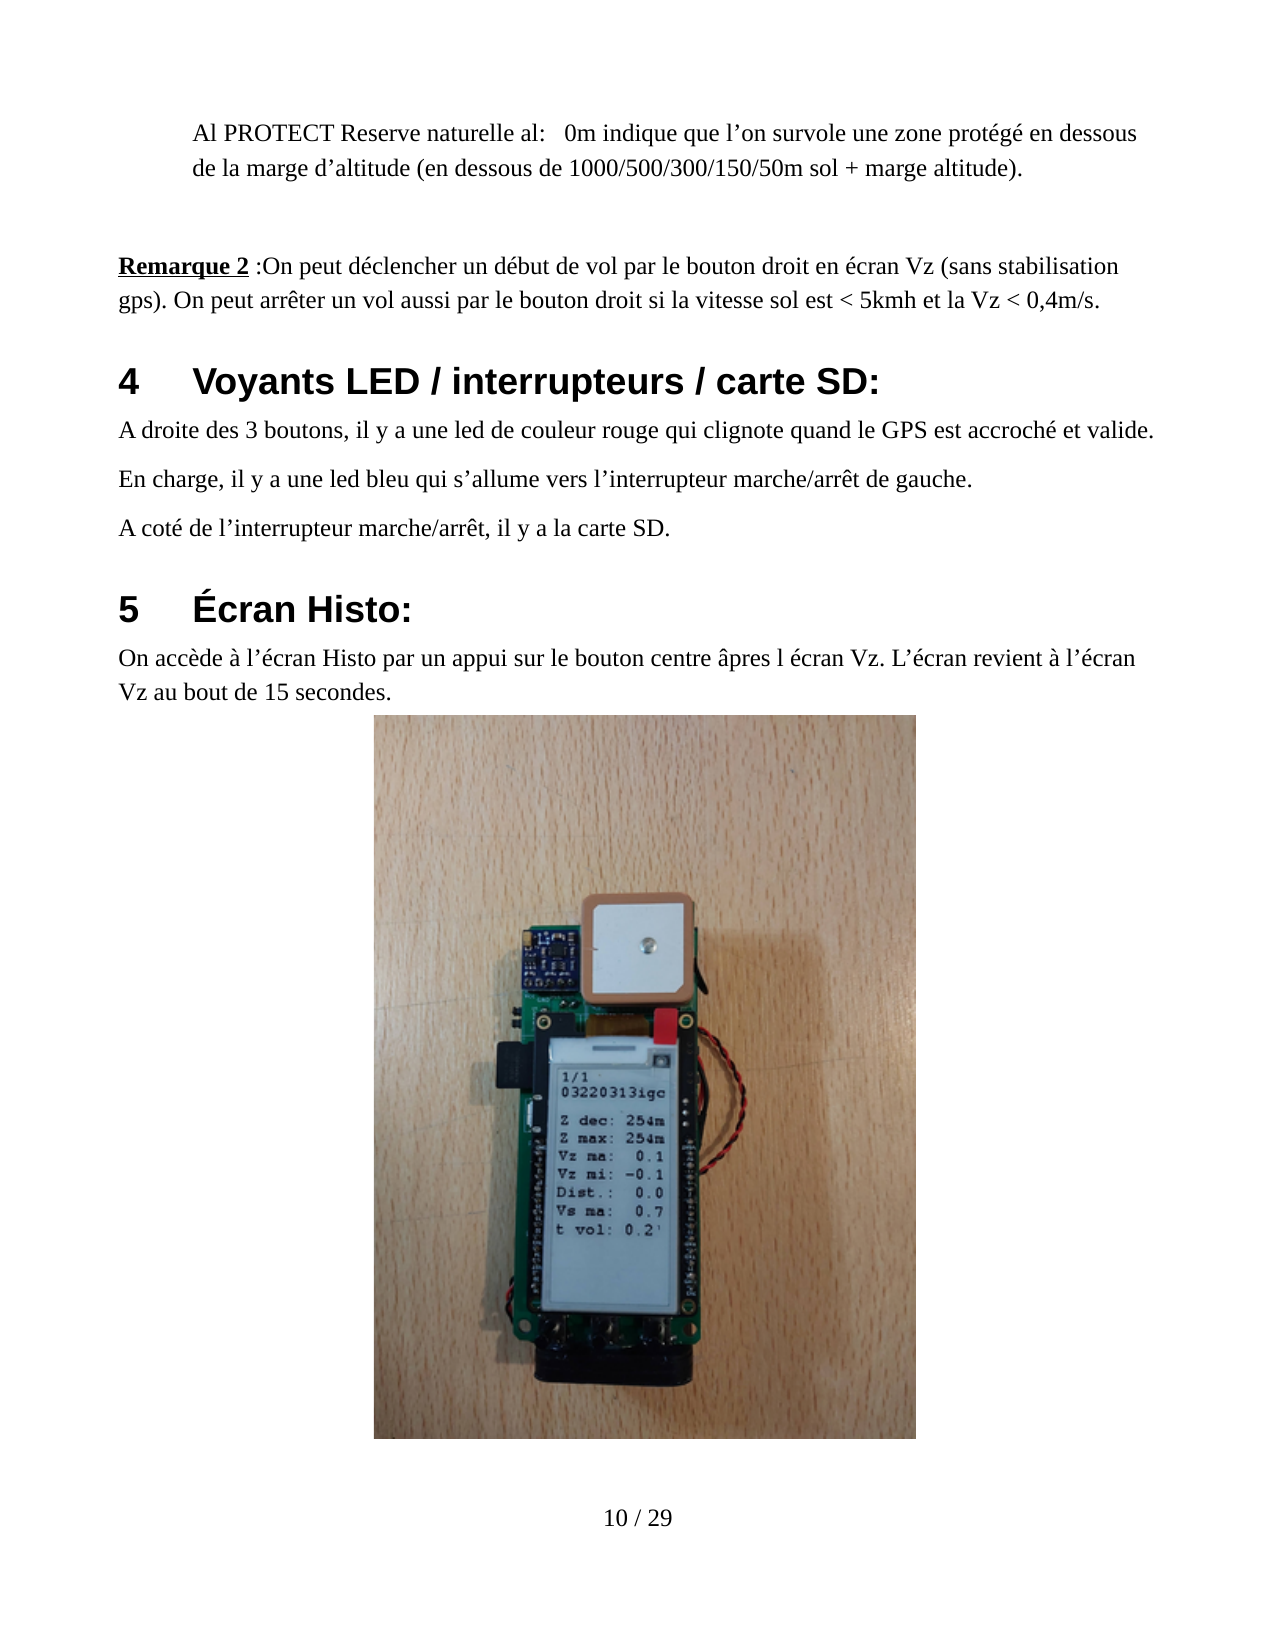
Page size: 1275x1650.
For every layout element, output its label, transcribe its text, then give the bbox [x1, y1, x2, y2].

text En charge, il y a une led bleu qui s’allume vers l’interrupteur marche/arrêt de gauche. [118, 464, 1157, 493]
picture [373, 715, 916, 1439]
text Remarque 2 :On peut déclencher un début de vol par le bouton droit en écran Vz (sans stabilisation gps). On peut arrêter un vol aussi par le bouton droit si la vitesse sol est < 5kmh et la Vz < 0,4m/s. [118, 251, 1157, 314]
text Al PROTECT Reserve naturelle al: 0m indique que l’on survole une zone protégé en dessous de la marge d’altitude (en dessous de 1000/500/300/150/50m sol + marge altitude). [118, 118, 1157, 181]
subtitle Voyants LED / interrupteurs / carte SD: [118, 359, 1157, 402]
text On accède à l’écran Histo par un appui sur le bouton centre âpres l écran Vz. L’écran revient à l’écran Vz au bout de 15 secondes. [118, 643, 1157, 706]
text A droite des 3 boutons, il y a une led de couleur rouge qui clignote quand le GPS est accroché et valide. [118, 415, 1157, 444]
subtitle Écran Histo: [118, 587, 1157, 630]
text A coté de l’interrupteur marche/arrêt, il y a la carte SD. [118, 513, 1157, 542]
